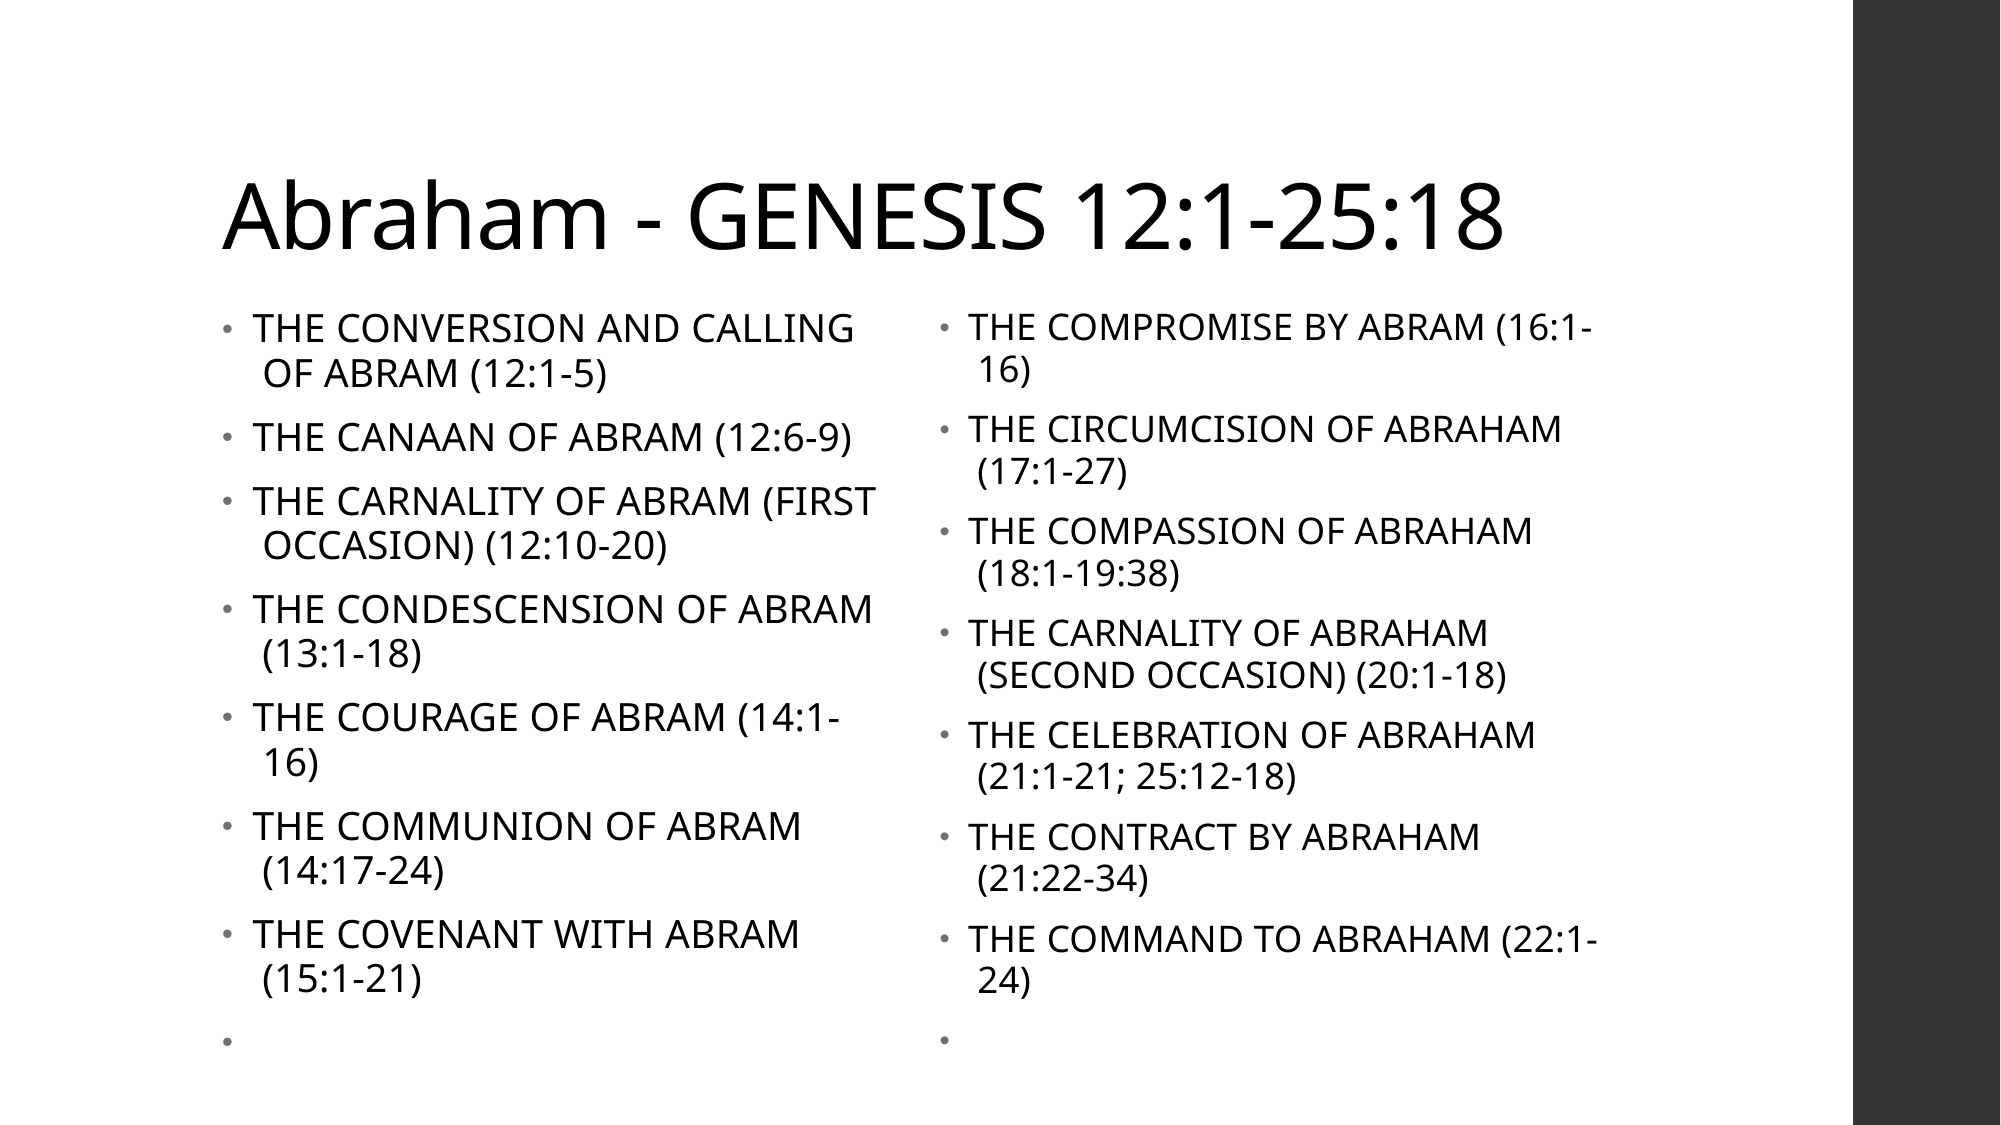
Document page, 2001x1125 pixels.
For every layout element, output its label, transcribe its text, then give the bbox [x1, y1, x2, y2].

title Abraham - GENESIS 12:1-25:18 [206, 60, 1797, 278]
list THE COMPROMISE BY ABRAM (16:1-16) THE CIRCUMCISION OF ABRAHAM (17:1-27) THE COMPASSION OF ABRAHAM (18:1-19:38) THE CARNALITY OF ABRAHAM (SECOND OCCASION) (20:1-18) THE CELEBRATION OF ABRAHAM (21:1-21; 25:12-18) THE CONTRACT BY ABRAHAM (21:22-34) THE COMMAND TO ABRAHAM (22:1-24) [924, 299, 1617, 1014]
list THE CONVERSION AND CALLING OF ABRAM (12:1-5) THE CANAAN OF ABRAM (12:6-9) THE CARNALITY OF ABRAM (FIRST OCCASION) (12:10-20) THE CONDESCENSION OF ABRAM (13:1-18) THE COURAGE OF ABRAM (14:1-16) THE COMMUNION OF ABRAM (14:17-24) THE COVENANT WITH ABRAM (15:1-21) [207, 299, 900, 1014]
